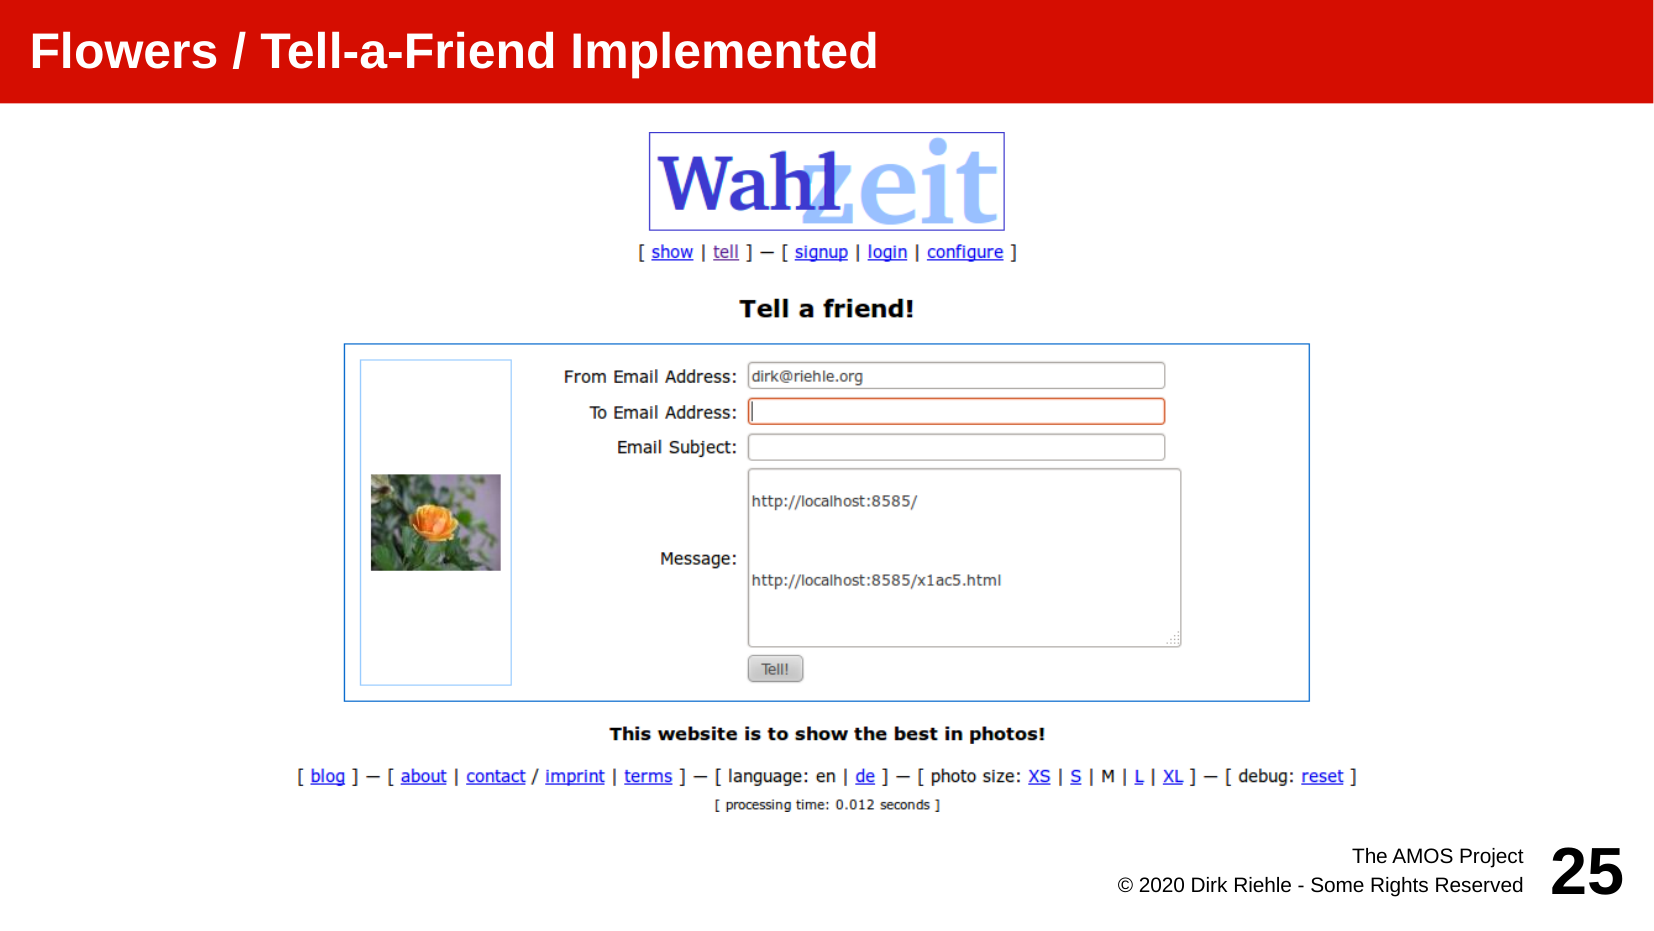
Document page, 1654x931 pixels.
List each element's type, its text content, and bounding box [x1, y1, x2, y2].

picture [308, 132, 1345, 812]
title Flowers / Tell-a-Friend Implemented [0, 0, 1654, 104]
